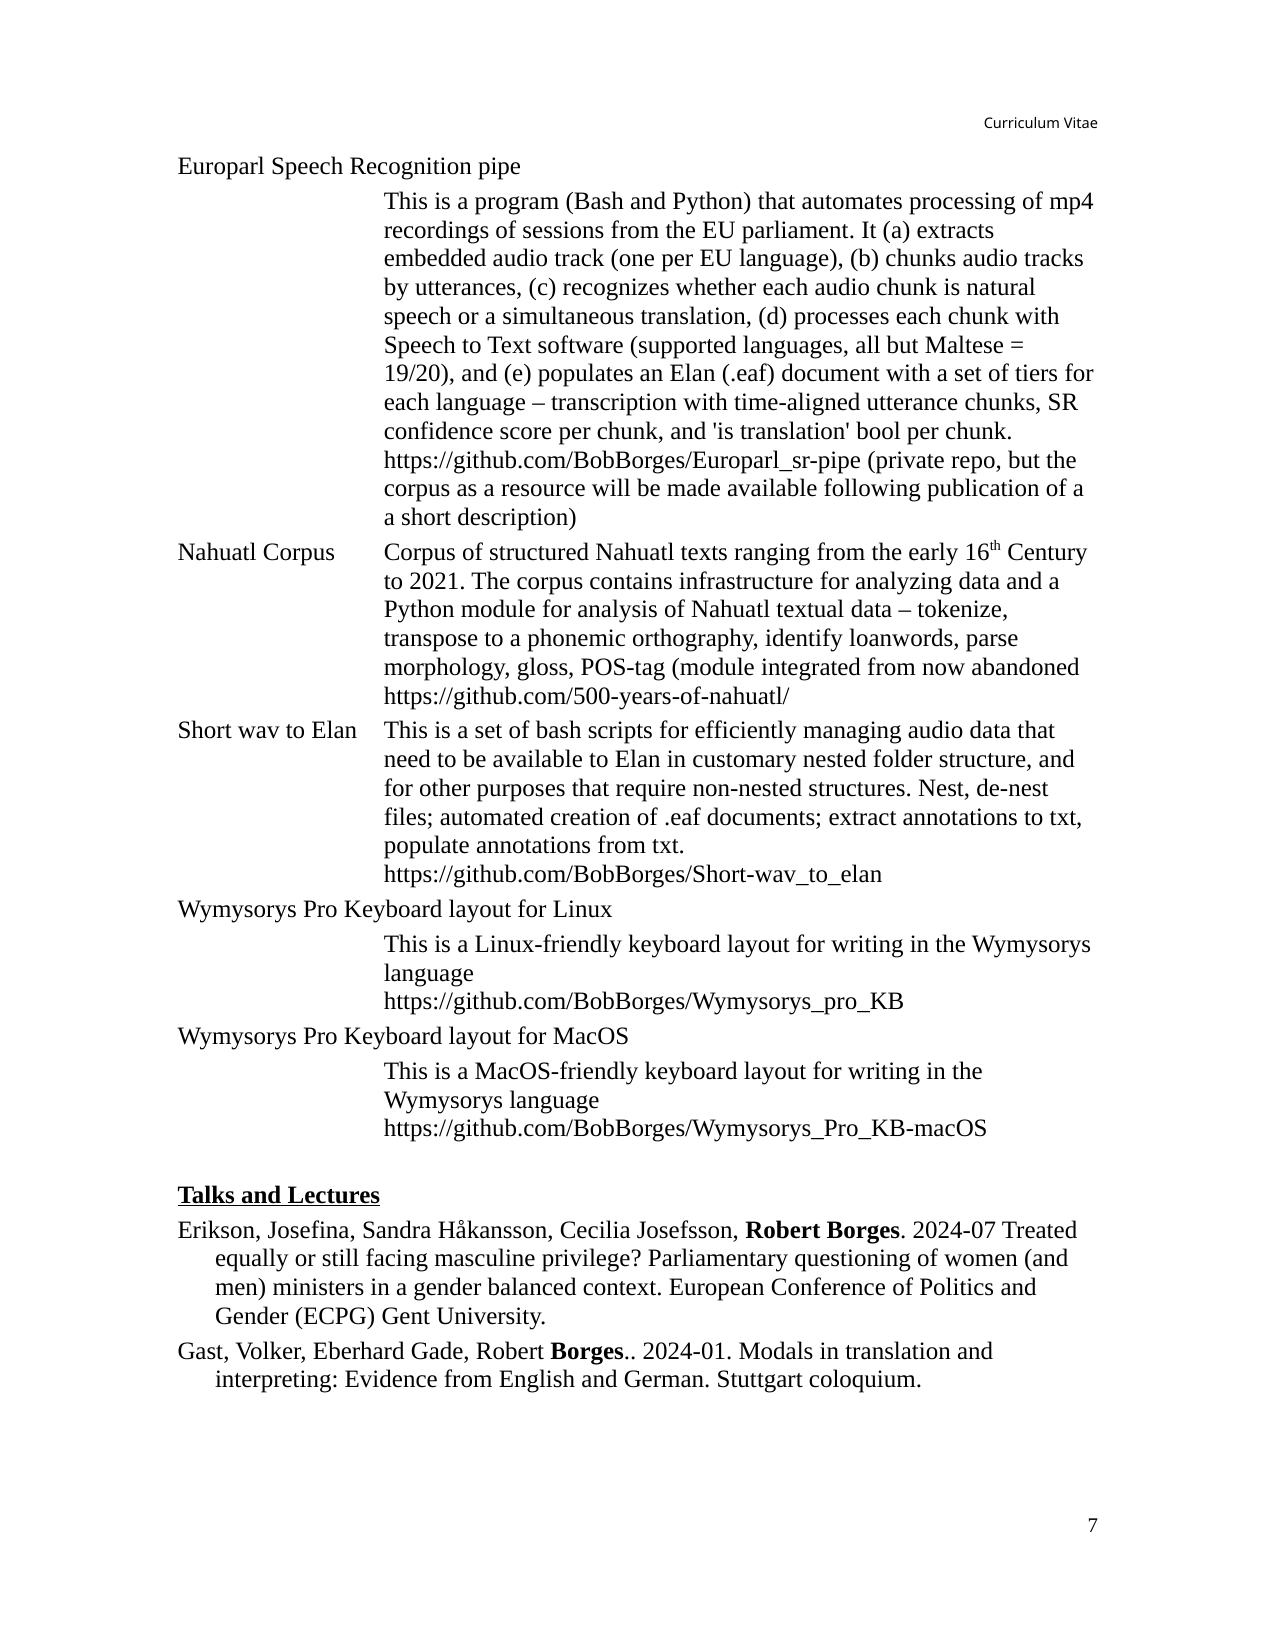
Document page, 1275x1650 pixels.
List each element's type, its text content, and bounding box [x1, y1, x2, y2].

text Gast, Volker, Eberhard Gade, Robert Borges.. 2024-01. Modals in translation and interpreting: Evidence from English and German. Stuttgart coloquium. [177, 1336, 1098, 1393]
text https://github.com/BobBorges/Europarl_sr-pipe (private repo, but the corpus as a resource will be made available following publication of a a short description) [177, 445, 1098, 531]
text This is a MacOS-friendly keyboard layout for writing in the Wymysorys language [177, 1056, 1098, 1113]
text Erikson, Josefina, Sandra Håkansson, Cecilia Josefsson, Robert Borges. 2024-07 Treated equally or still facing masculine privilege? Parliamentary questioning of women (and men) ministers in a gender balanced context. European Conference of Politics and Gender (ECPG) Gent University. [177, 1215, 1098, 1330]
text Wymysorys Pro Keyboard layout for Linux [177, 894, 1098, 923]
text Wymysorys Pro Keyboard layout for MacOS [177, 1021, 1098, 1050]
text Europarl Speech Recognition pipe [177, 151, 1098, 180]
text Talks and Lectures [177, 1180, 1098, 1209]
text Short wav to Elan This is a set of bash scripts for efficiently managing audio data that need to be available to Elan in customary nested folder structure, and for other purposes that require non-nested structures. Nest, de-nest files; automated creation of .eaf documents; extract annotations to txt, populate annotations from txt. [177, 716, 1098, 859]
text https://github.com/BobBorges/Short-wav_to_elan [177, 859, 1098, 888]
text This is a program (Bash and Python) that automates processing of mp4 recordings of sessions from the EU parliament. It (a) extracts embedded audio track (one per EU language), (b) chunks audio tracks by utterances, (c) recognizes whether each audio chunk is natural speech or a simultaneous translation, (d) processes each chunk with Speech to Text software (supported languages, all but Maltese = 19/20), and (e) populates an Elan (.eaf) document with a set of tiers for each language – transcription with time-aligned utterance chunks, SR confidence score per chunk, and 'is translation' bool per chunk. [177, 186, 1098, 445]
text Nahuatl Corpus Corpus of structured Nahuatl texts ranging from the early 16th Century to 2021. The corpus contains infrastructure for analyzing data and a Python module for analysis of Nahuatl textual data – tokenize, transpose to a phonemic orthography, identify loanwords, parse morphology, gloss, POS-tag (module integrated from now abandoned https://github.com/500-years-of-nahuatl/ [177, 537, 1098, 709]
text https://github.com/BobBorges/Wymysorys_Pro_KB-macOS [177, 1113, 1098, 1142]
text https://github.com/BobBorges/Wymysorys_pro_KB [177, 986, 1098, 1015]
text This is a Linux-friendly keyboard layout for writing in the Wymysorys language [177, 929, 1098, 986]
